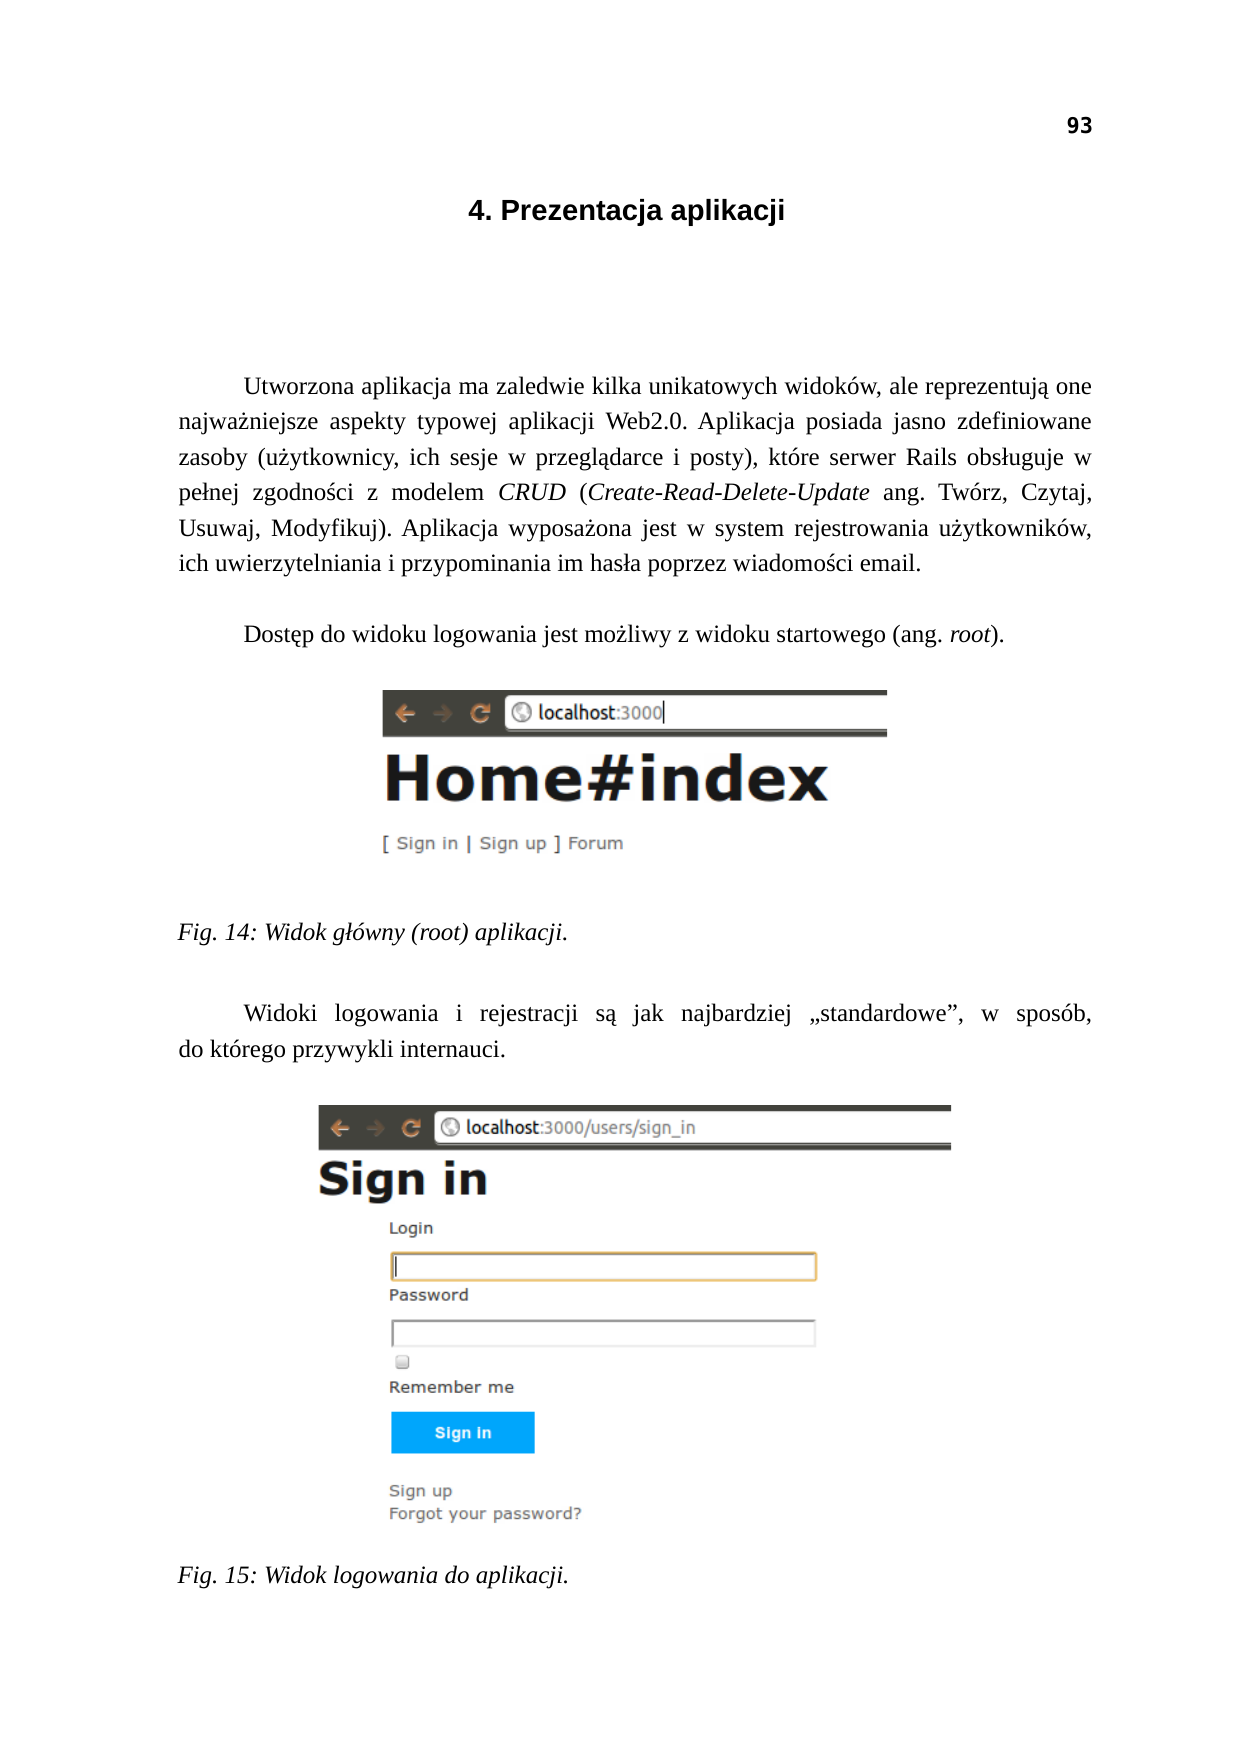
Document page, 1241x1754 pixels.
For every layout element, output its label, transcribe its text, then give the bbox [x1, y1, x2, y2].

text Fig. 14: Widok główny (root) aplikacji. [177, 917, 1093, 945]
picture [382, 690, 888, 899]
text Dostęp do widoku logowania jest możliwy z widoku startowego (ang. root). [178, 614, 1093, 649]
picture [318, 1105, 952, 1542]
text Fig. 15: Widok logowania do aplikacji. [177, 1560, 1093, 1588]
table_header [177, 1100, 1093, 1547]
table_header [177, 685, 1093, 904]
list Prezentacja aplikacji [177, 193, 1093, 226]
text Utworzona aplikacja ma zaledwie kilka unikatowych widoków, ale reprezentują one najważniejsze aspekty typowej aplikacji Web2.0. Aplikacja posiada jasno zdefiniowane zasoby (użytkownicy, ich sesje w przeglądarce i posty), które serwer Rails obsługuje w pełnej zgodności z modelem CRUD (Create-Read-Delete-Update ang. Twórz, Czytaj, Usuwaj, Modyfikuj). Aplikacja wyposażona jest w system rejestrowania użytkowników, ich uwierzytelniania i przypominania im hasła poprzez wiadomości email. [178, 366, 1093, 578]
text Widoki logowania i rejestracji są jak najbardziej „standardowe”, w sposób, do którego przywykli internauci. [178, 993, 1093, 1064]
